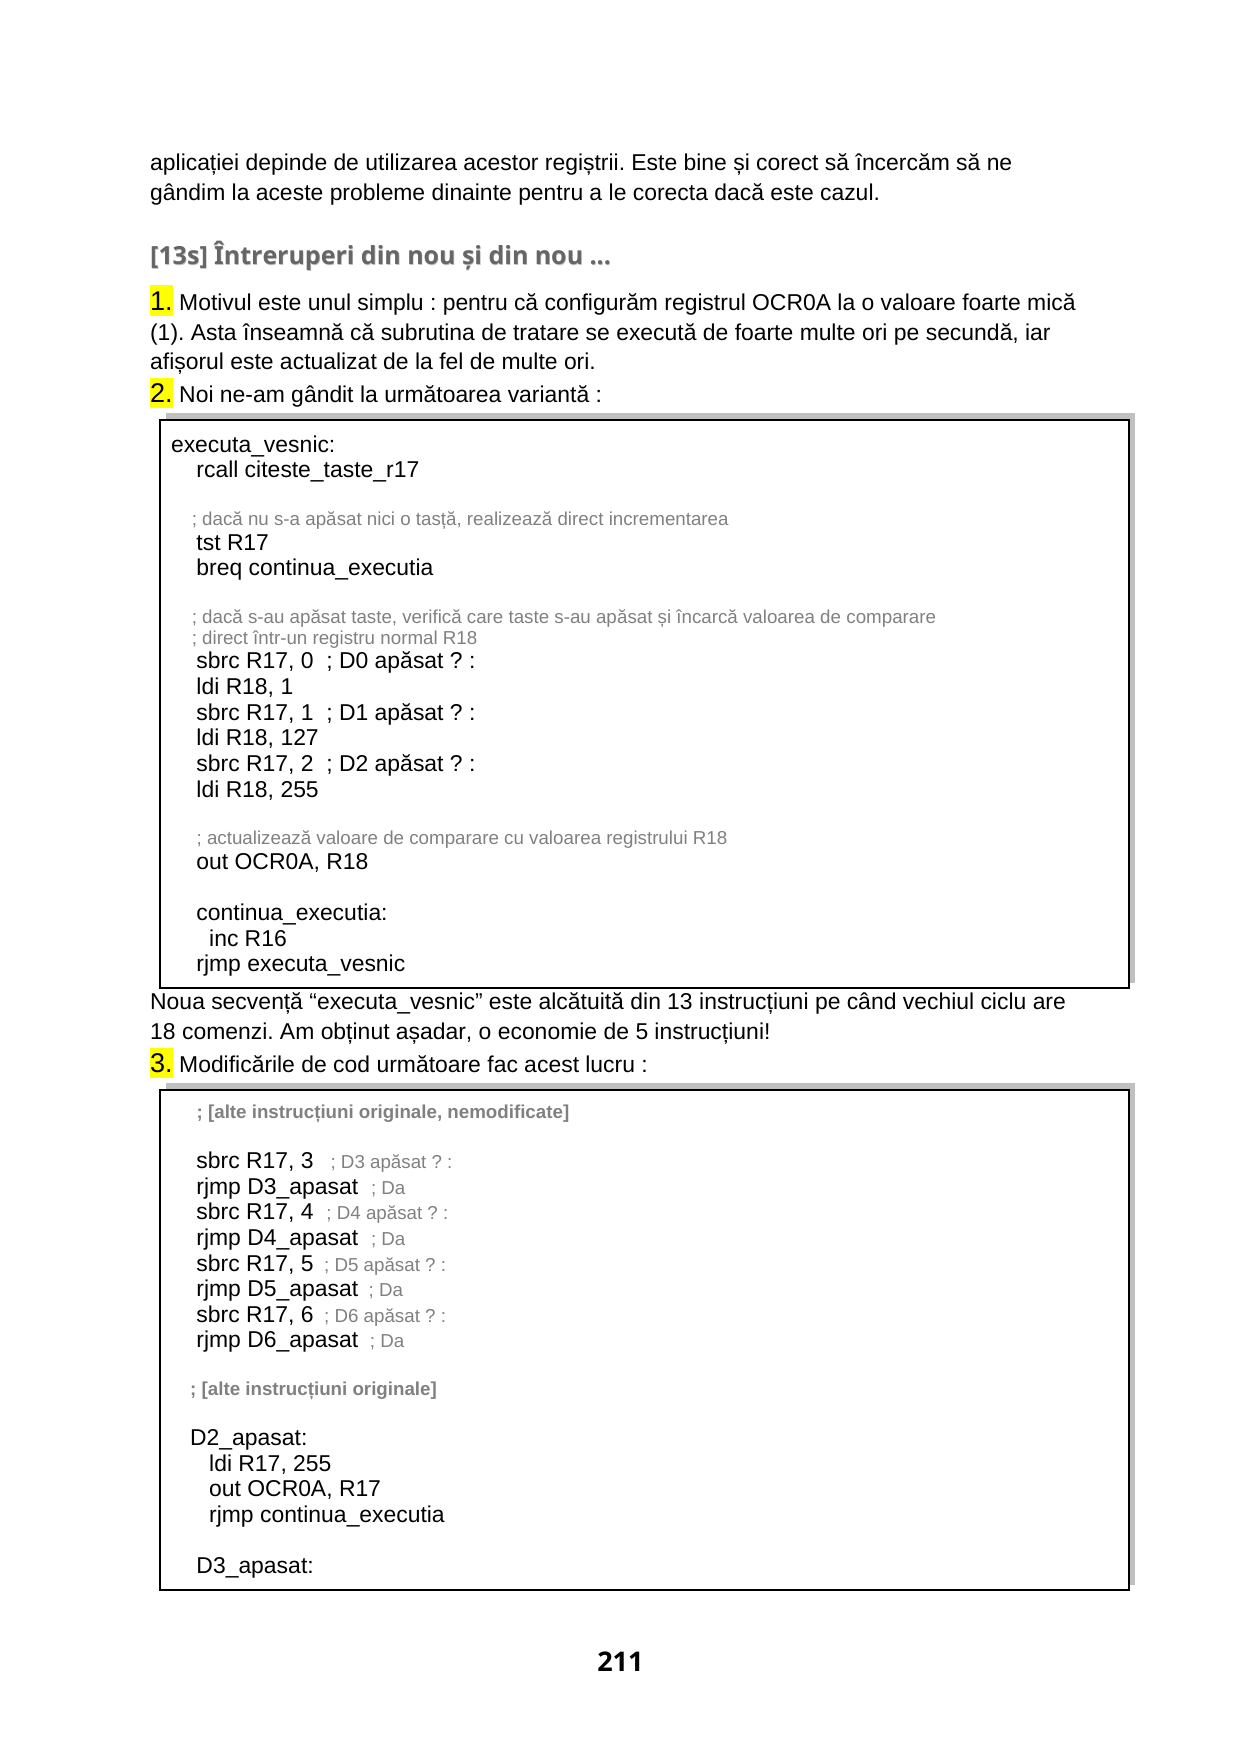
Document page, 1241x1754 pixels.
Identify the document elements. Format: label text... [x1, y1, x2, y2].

subtitle aplicației depinde de utilizarea acestor regiștrii. Este bine și corect să încercăm să ne gândim la aceste probleme dinainte pentru a le corecta dacă este cazul. [150, 150, 1091, 205]
subtitle 3. Modificările de cod următoare fac acest lucru : [150, 1048, 1091, 1078]
subtitle [13s] Întreruperi din nou și din nou ... [150, 238, 1091, 272]
subtitle 2. Noi ne-am gândit la următoarea variantă : [150, 378, 1091, 408]
subtitle Noua secvență “executa_vesnic” este alcătuită din 13 instrucțiuni pe când vechiul ciclu are 18 comenzi. Am obținut așadar, o economie de 5 instrucțiuni! [150, 989, 1091, 1044]
table_header executa_vesnic: rcall citeste_taste_r17 ; dacă nu s-a apăsat nici o tasță, realizează direct incrementarea tst R17 breq continua_executia ; dacă s-au apăsat taste, verifică care taste s-au apăsat și încarcă valoarea de comparare ; direct într-un registru normal R18 sbrc R17, 0 ; D0 apăsat ? : ldi R18, 1 sbrc R17, 1 ; D1 apăsat ? : ldi R18, 127 sbrc R17, 2 ; D2 apăsat ? : ldi R18, 255 ; actualizează valoare de comparare cu valoarea registrului R18 out OCR0A, R18 continua_executia: inc R16 rjmp executa_vesnic [161, 421, 1128, 987]
table_header ; [alte instrucțiuni originale, nemodificate] sbrc R17, 3 ; D3 apăsat ? : rjmp D3_apasat ; Da sbrc R17, 4 ; D4 apăsat ? : rjmp D4_apasat ; Da sbrc R17, 5 ; D5 apăsat ? : rjmp D5_apasat ; Da sbrc R17, 6 ; D6 apăsat ? : rjmp D6_apasat ; Da ; [alte instrucțiuni originale] D2_apasat: ldi R17, 255 out OCR0A, R17 rjmp continua_executia D3_apasat: [161, 1091, 1128, 1589]
subtitle 1. Motivul este unul simplu : pentru că configurăm registrul OCR0A la o valoare foarte mică (1). Asta înseamnă că subrutina de tratare se execută de foarte multe ori pe secundă, iar afișorul este actualizat de la fel de multe ori. [150, 285, 1091, 374]
